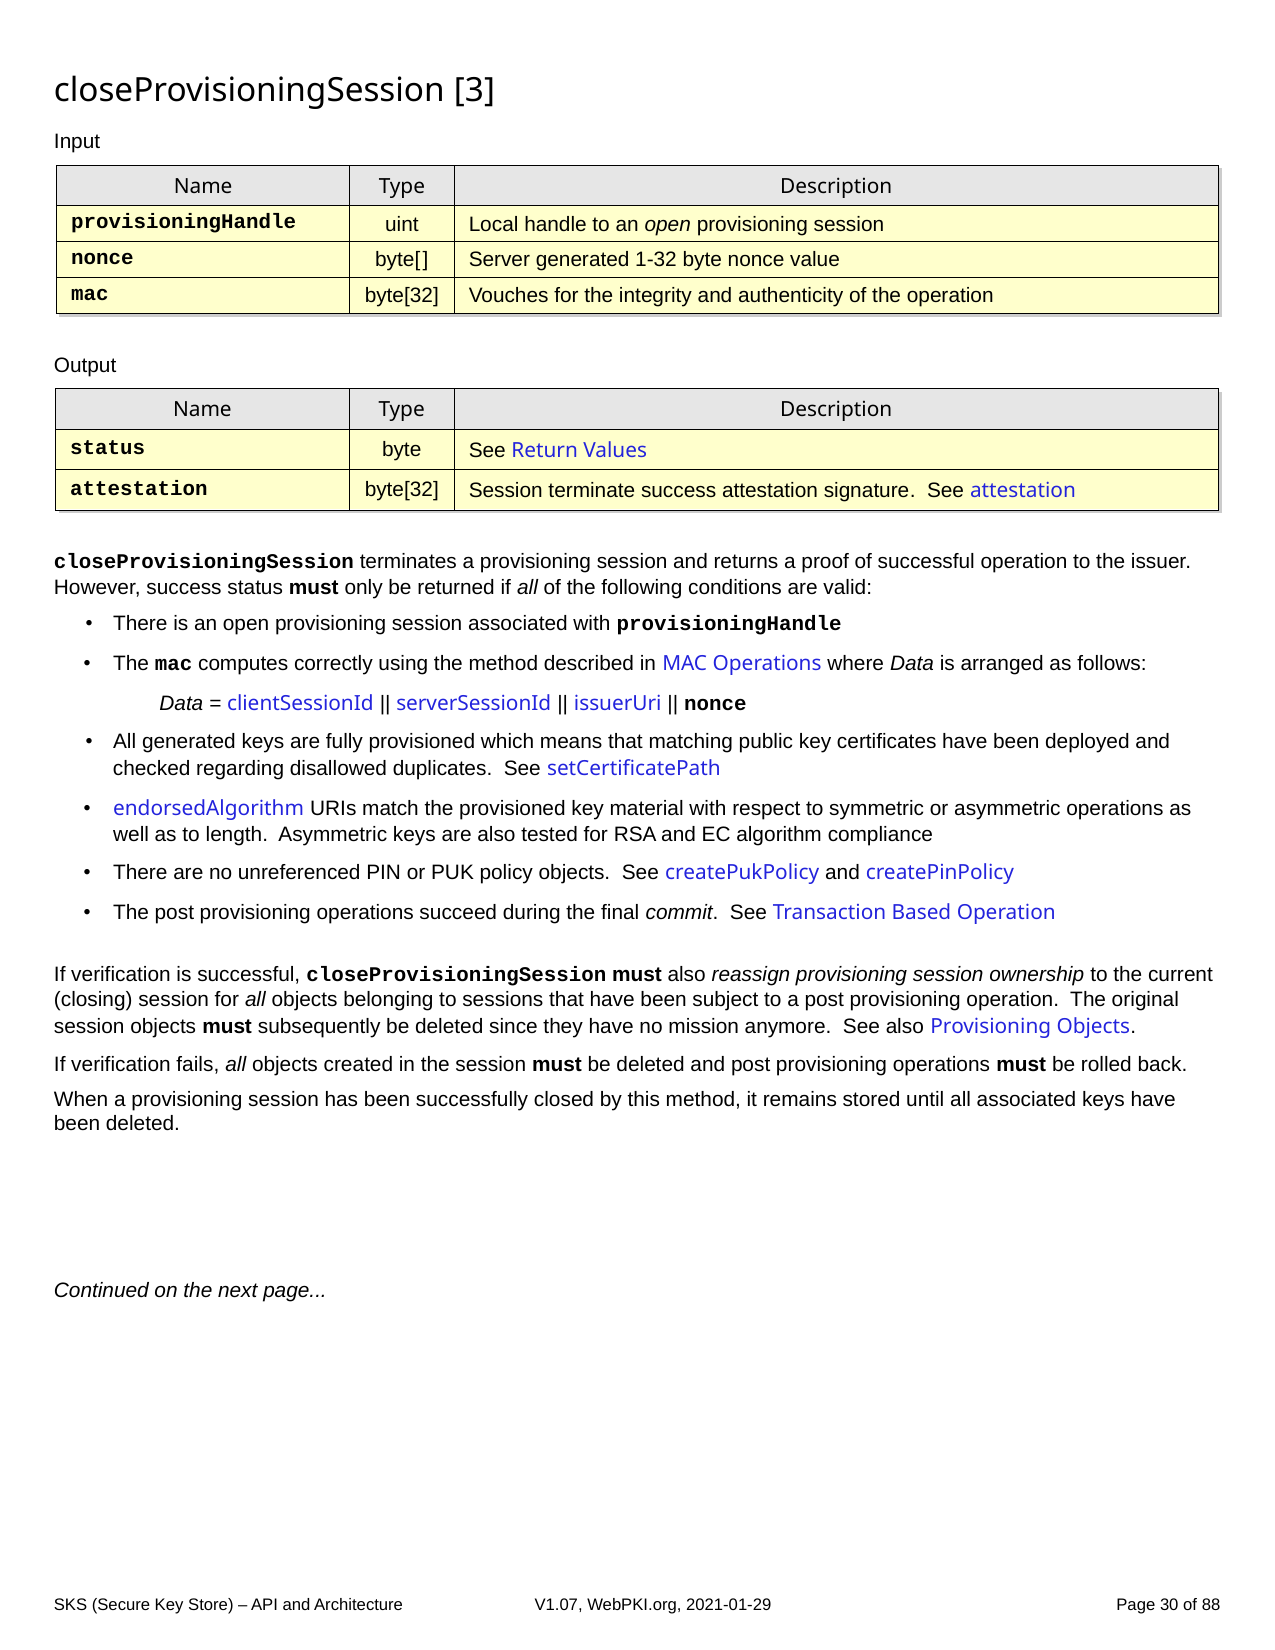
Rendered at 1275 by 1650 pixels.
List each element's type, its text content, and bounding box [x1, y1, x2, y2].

table_cell attestation [56, 470, 349, 509]
table_cell Vouches for the integrity and authenticity of the operation [455, 278, 1218, 313]
table_cell Server generated 1-32 byte nonce value [455, 242, 1218, 277]
table_header Type [350, 166, 454, 205]
list There are no unreferenced PIN or PUK policy objects. See createPukPolicy and createPinPolicy [83, 857, 1221, 886]
table_header Description [455, 166, 1218, 205]
table_cell provisioningHandle [57, 206, 349, 241]
list There is an open provisioning session associated with provisioningHandle [85, 610, 1221, 636]
table_cell See Return Values [455, 430, 1218, 469]
list The post provisioning operations succeed during the final commit. See Transaction Based Operation [83, 897, 1221, 926]
subtitle closeProvisioningSession [3] [54, 66, 1221, 111]
text If verification is successful, closeProvisioningSession must also reassign provisioning session ownership to the current (closing) session for all objects belonging to sessions that have been subject to a post provisioning operation. The original session objects must subsequently be deleted since they have no mission anymore. See also Provisioning Objects. [54, 961, 1221, 1040]
table_cell nonce [57, 242, 349, 277]
text When a provisioning session has been successfully closed by this method, it remains stored until all associated keys have been deleted. [54, 1087, 1221, 1135]
list Data = clientSessionId || serverSessionId || issuerUri || nonce [83, 688, 1221, 717]
table_header Name [57, 166, 349, 205]
list endorsedAlgorithm URIs match the provisioned key material with respect to symmetric or asymmetric operations as well as to length. Asymmetric keys are also tested for RSA and EC algorithm compliance [83, 793, 1221, 845]
table_cell Session terminate success attestation signature. See attestation [455, 470, 1218, 509]
table_cell uint [350, 206, 454, 241]
list The mac computes correctly using the method described in MAC Operations where Data is arranged as follows: [83, 648, 1221, 677]
table_cell Local handle to an open provisioning session [455, 206, 1218, 241]
table_header Type [350, 389, 454, 429]
list All generated keys are fully provisioned which means that matching public key certificates have been deployed and checked regarding disallowed duplicates. See setCertificatePath [85, 729, 1221, 781]
table_header Description [455, 389, 1218, 429]
table_cell byte⁮[32] [350, 278, 454, 313]
text Output [54, 352, 1221, 376]
text If verification fails, all objects created in the session must be deleted and post provisioning operations must be rolled back. [54, 1051, 1221, 1075]
table_header Name [56, 389, 349, 429]
table_cell status [56, 430, 349, 469]
table_cell byte[32] [350, 470, 454, 509]
table_cell mac [57, 278, 349, 313]
text closeProvisioningSession terminates a provisioning session and returns a proof of successful operation to the issuer. However, success status must only be returned if all of the following conditions are valid: [54, 549, 1221, 599]
text Continued on the next page... [54, 1278, 1221, 1302]
table_cell byte[ ] [350, 242, 454, 277]
table_cell byte [350, 430, 454, 469]
text Input [54, 129, 1221, 153]
